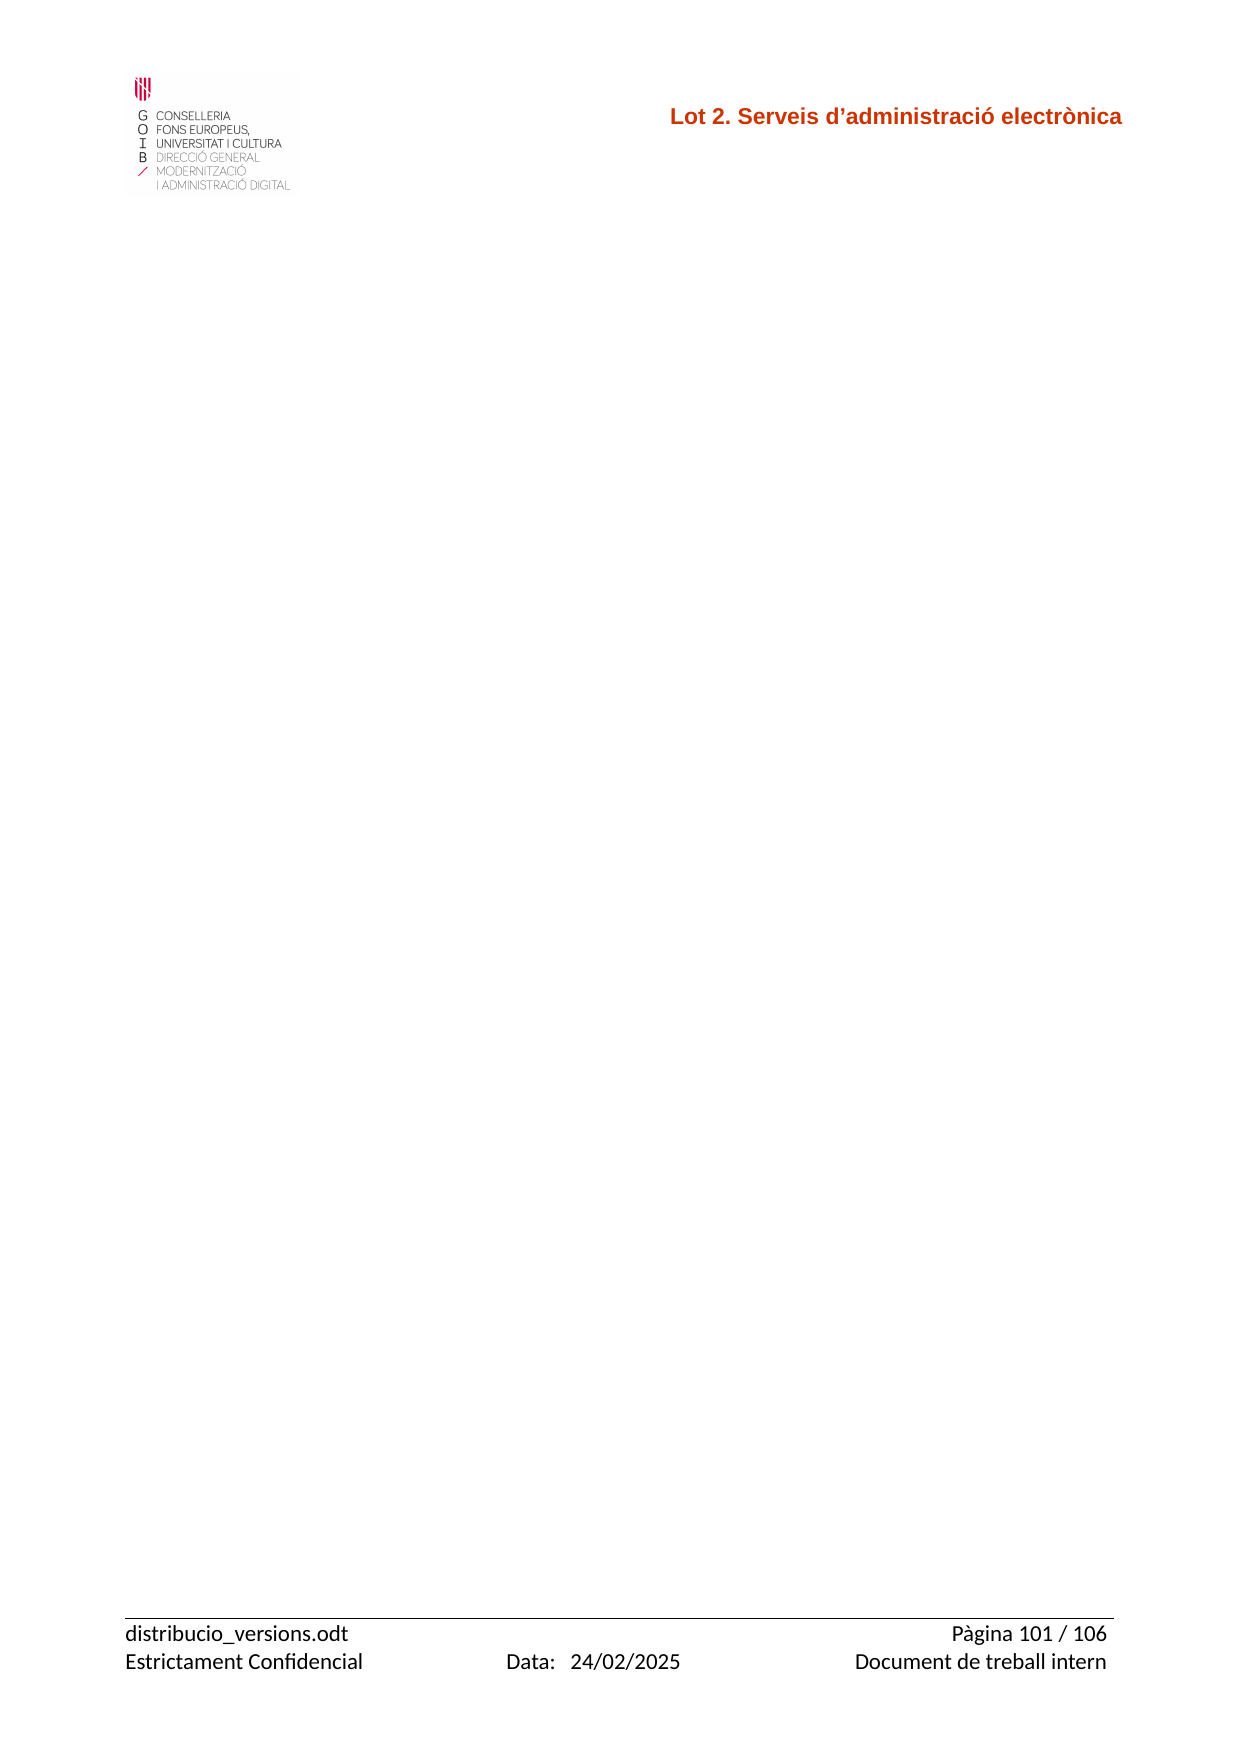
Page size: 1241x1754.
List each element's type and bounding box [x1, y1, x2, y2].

picture [126, 70, 299, 197]
